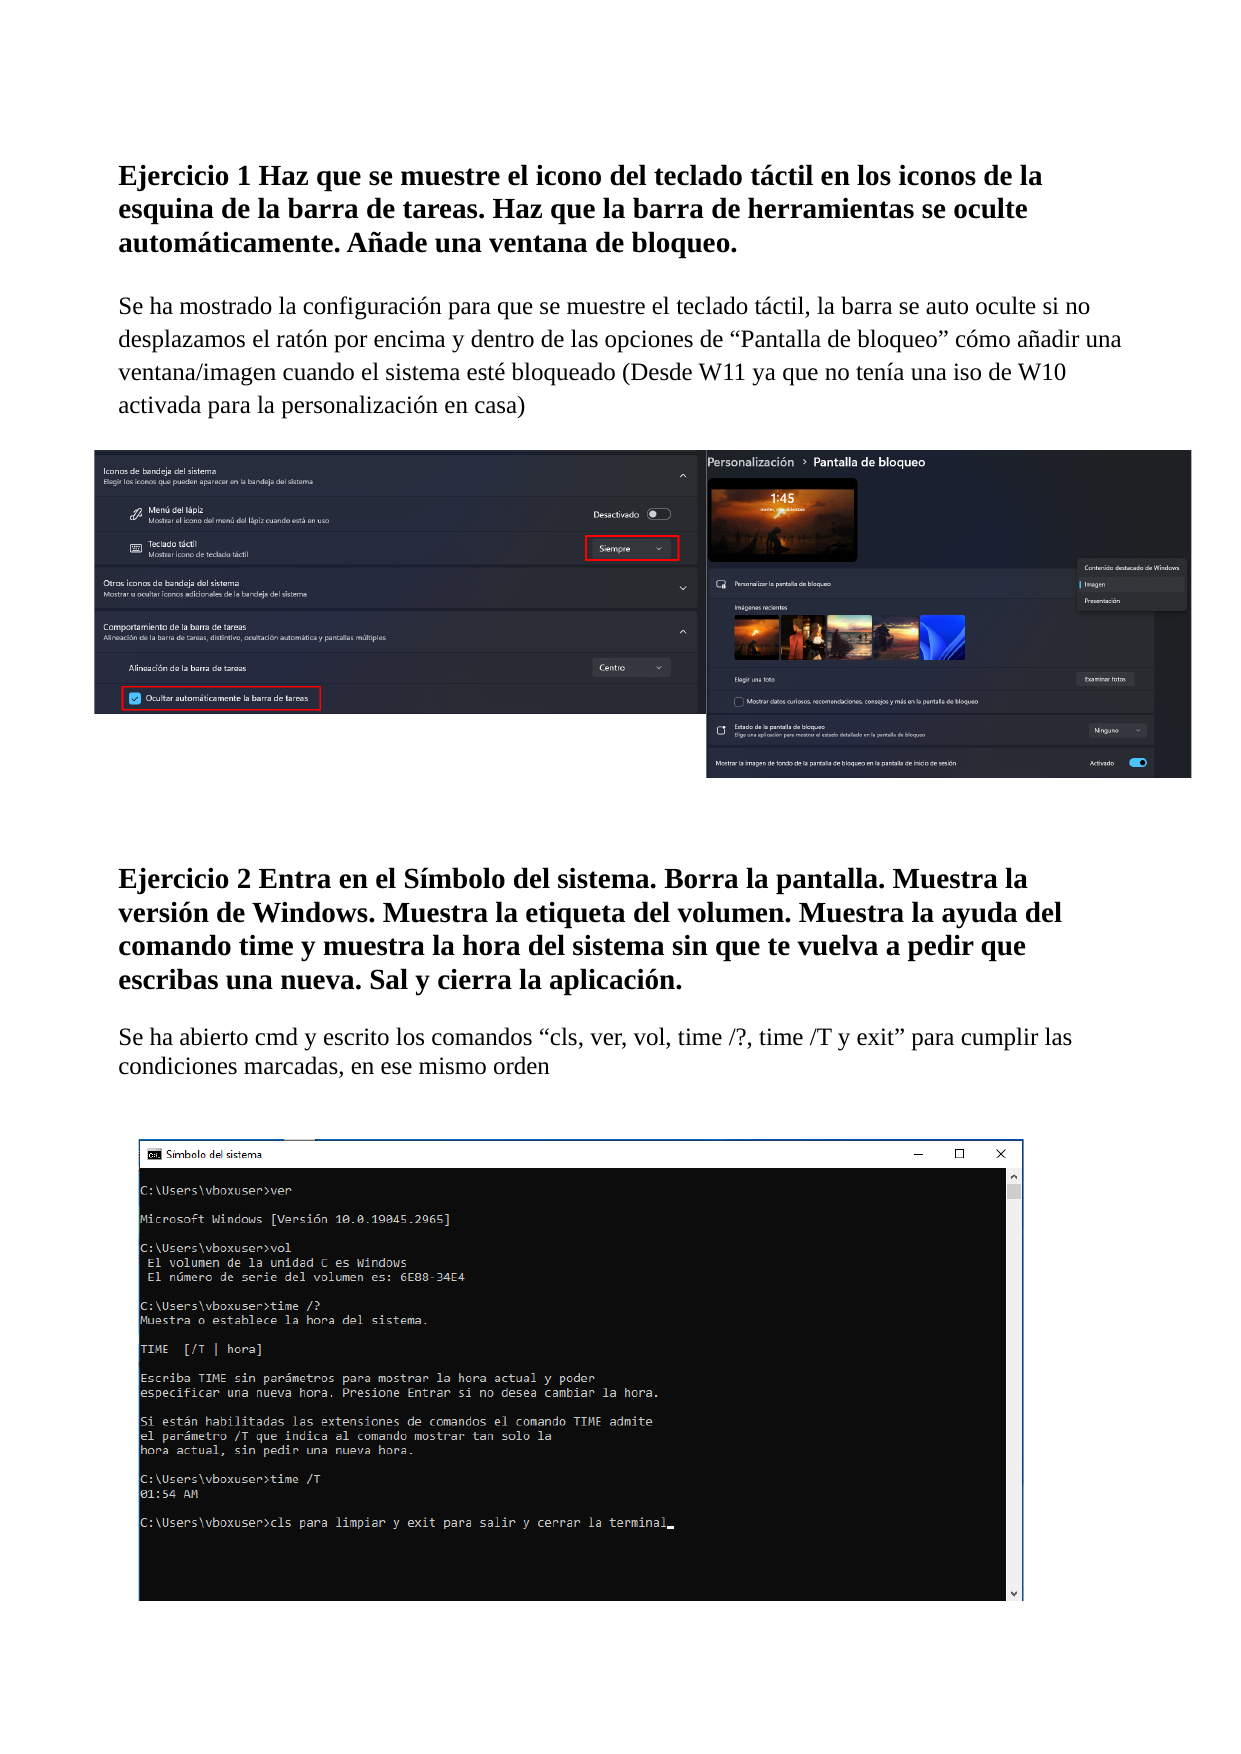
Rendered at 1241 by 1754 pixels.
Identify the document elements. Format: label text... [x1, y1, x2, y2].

subtitle Ejercicio 1 Haz que se muestre el icono del teclado táctil en los iconos de la esquina de la barra de tareas. Haz que la barra de herramientas se oculte automáticamente. Añade una ventana de bloqueo. [118, 158, 1122, 258]
subtitle Se ha abierto cmd y escrito los comandos “cls, ver, vol, time /?, time /T y exit” para cumplir las condiciones marcadas, en ese mismo orden [118, 1022, 1122, 1080]
picture [94, 450, 1192, 778]
picture [138, 1139, 1024, 1601]
subtitle Ejercicio 2 Entra en el Símbolo del sistema. Borra la pantalla. Muestra la versión de Windows. Muestra la etiqueta del volumen. Muestra la ayuda del comando time y muestra la hora del sistema sin que te vuelva a pedir que escribas una nueva. Sal y cierra la aplicación. [118, 861, 1122, 995]
text Se ha mostrado la configuración para que se muestre el teclado táctil, la barra se auto oculte si no desplazamos el ratón por encima y dentro de las opciones de “Pantalla de bloqueo” cómo añadir una ventana/imagen cuando el sistema esté bloqueado (Desde W11 ya que no tenía una iso de W10 activada para la personalización en casa) [118, 291, 1122, 419]
